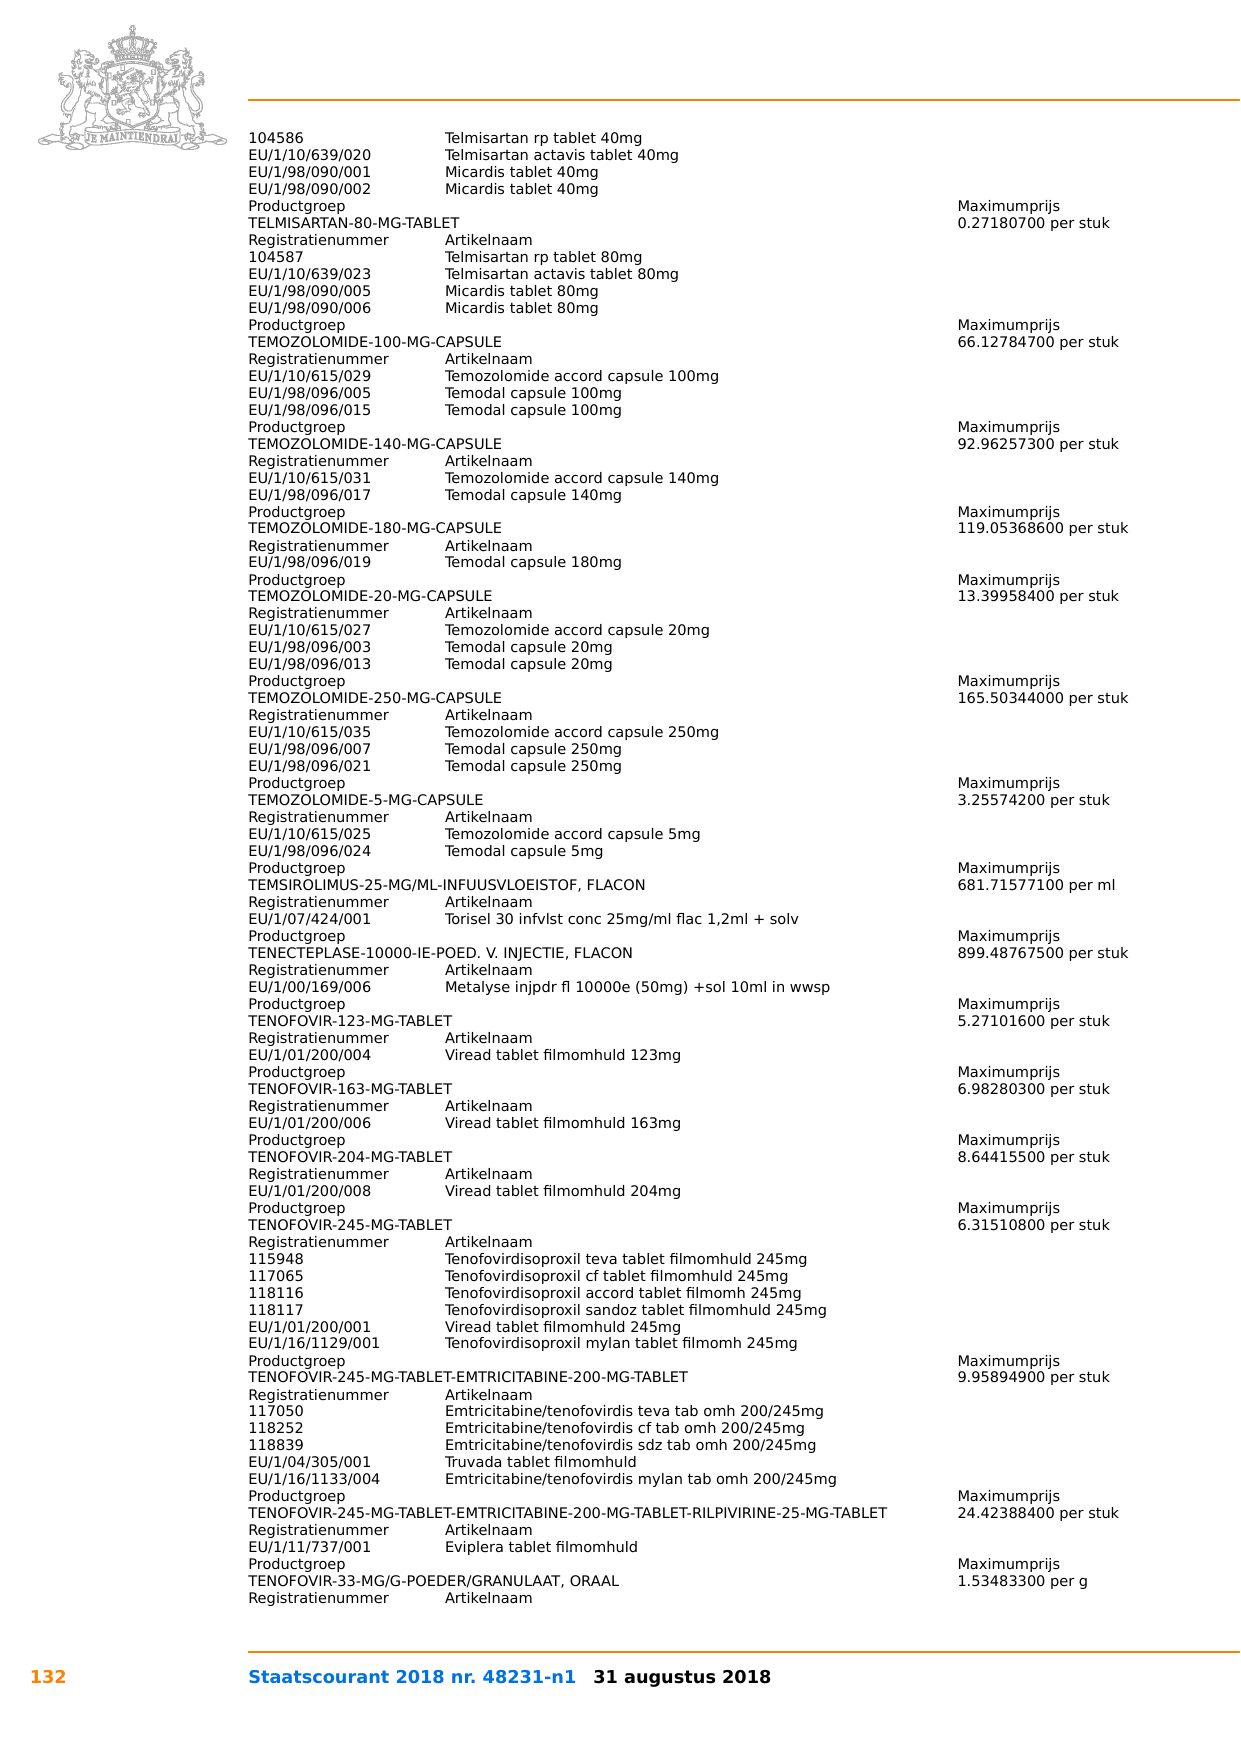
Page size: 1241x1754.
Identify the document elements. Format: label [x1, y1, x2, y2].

picture [38, 25, 227, 150]
